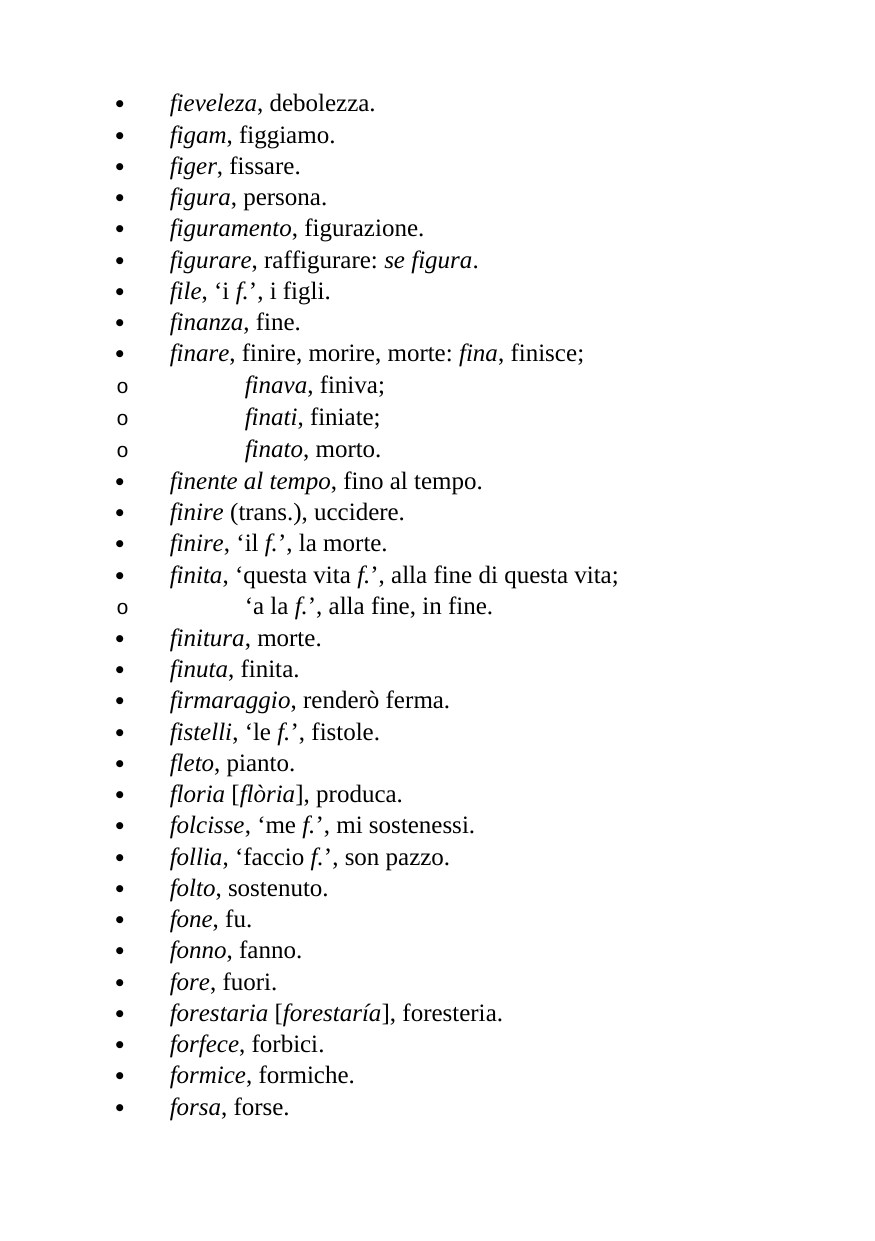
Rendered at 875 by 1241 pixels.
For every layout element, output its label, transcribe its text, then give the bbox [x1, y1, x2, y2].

list figura, persona. [116, 182, 721, 211]
list fone, fu. [116, 904, 721, 933]
list finita, ‘questa vita f.’, alla fine di questa vita; [116, 560, 721, 588]
list figam, figgiamo. [116, 120, 721, 148]
list figuramento, figurazione. [116, 213, 721, 242]
list floria [flòria], produca. [116, 779, 721, 808]
list forsa, forse. [116, 1092, 721, 1121]
list finitura, morte. [116, 623, 721, 652]
list fore, fuori. [116, 967, 721, 996]
list finava, finiva; [116, 370, 721, 399]
list folcisse, ‘me f.’, mi sostenessi. [116, 811, 721, 839]
list finire, ‘il f.’, la morte. [116, 528, 721, 557]
list finente al tempo, fino al tempo. [116, 466, 721, 495]
list file, ‘i f.’, i figli. [116, 276, 721, 305]
list figer, fissare. [116, 151, 721, 180]
list finuta, finita. [116, 654, 721, 683]
list fonno, fanno. [116, 936, 721, 964]
list forfece, forbici. [116, 1029, 721, 1058]
list finati, finiate; [116, 402, 721, 431]
list fieveleza, debolezza. [116, 88, 721, 117]
list ‘a la f.’, alla fine, in fine. [116, 591, 721, 621]
list finire (trans.), uccidere. [116, 497, 721, 526]
list finanza, fine. [116, 307, 721, 336]
list follia, ‘faccio f.’, son pazzo. [116, 842, 721, 871]
list fistelli, ‘le f.’, fistole. [116, 717, 721, 746]
list firmaraggio, renderò ferma. [116, 686, 721, 714]
list forestaria [forestaría], foresteria. [116, 998, 721, 1027]
list finare, finire, morire, morte: fina, finisce; [116, 338, 721, 367]
list fleto, pianto. [116, 748, 721, 777]
list finato, morto. [116, 434, 721, 463]
list formice, formiche. [116, 1061, 721, 1089]
list figurare, raffigurare: se figura. [116, 245, 721, 273]
list folto, sostenuto. [116, 873, 721, 902]
